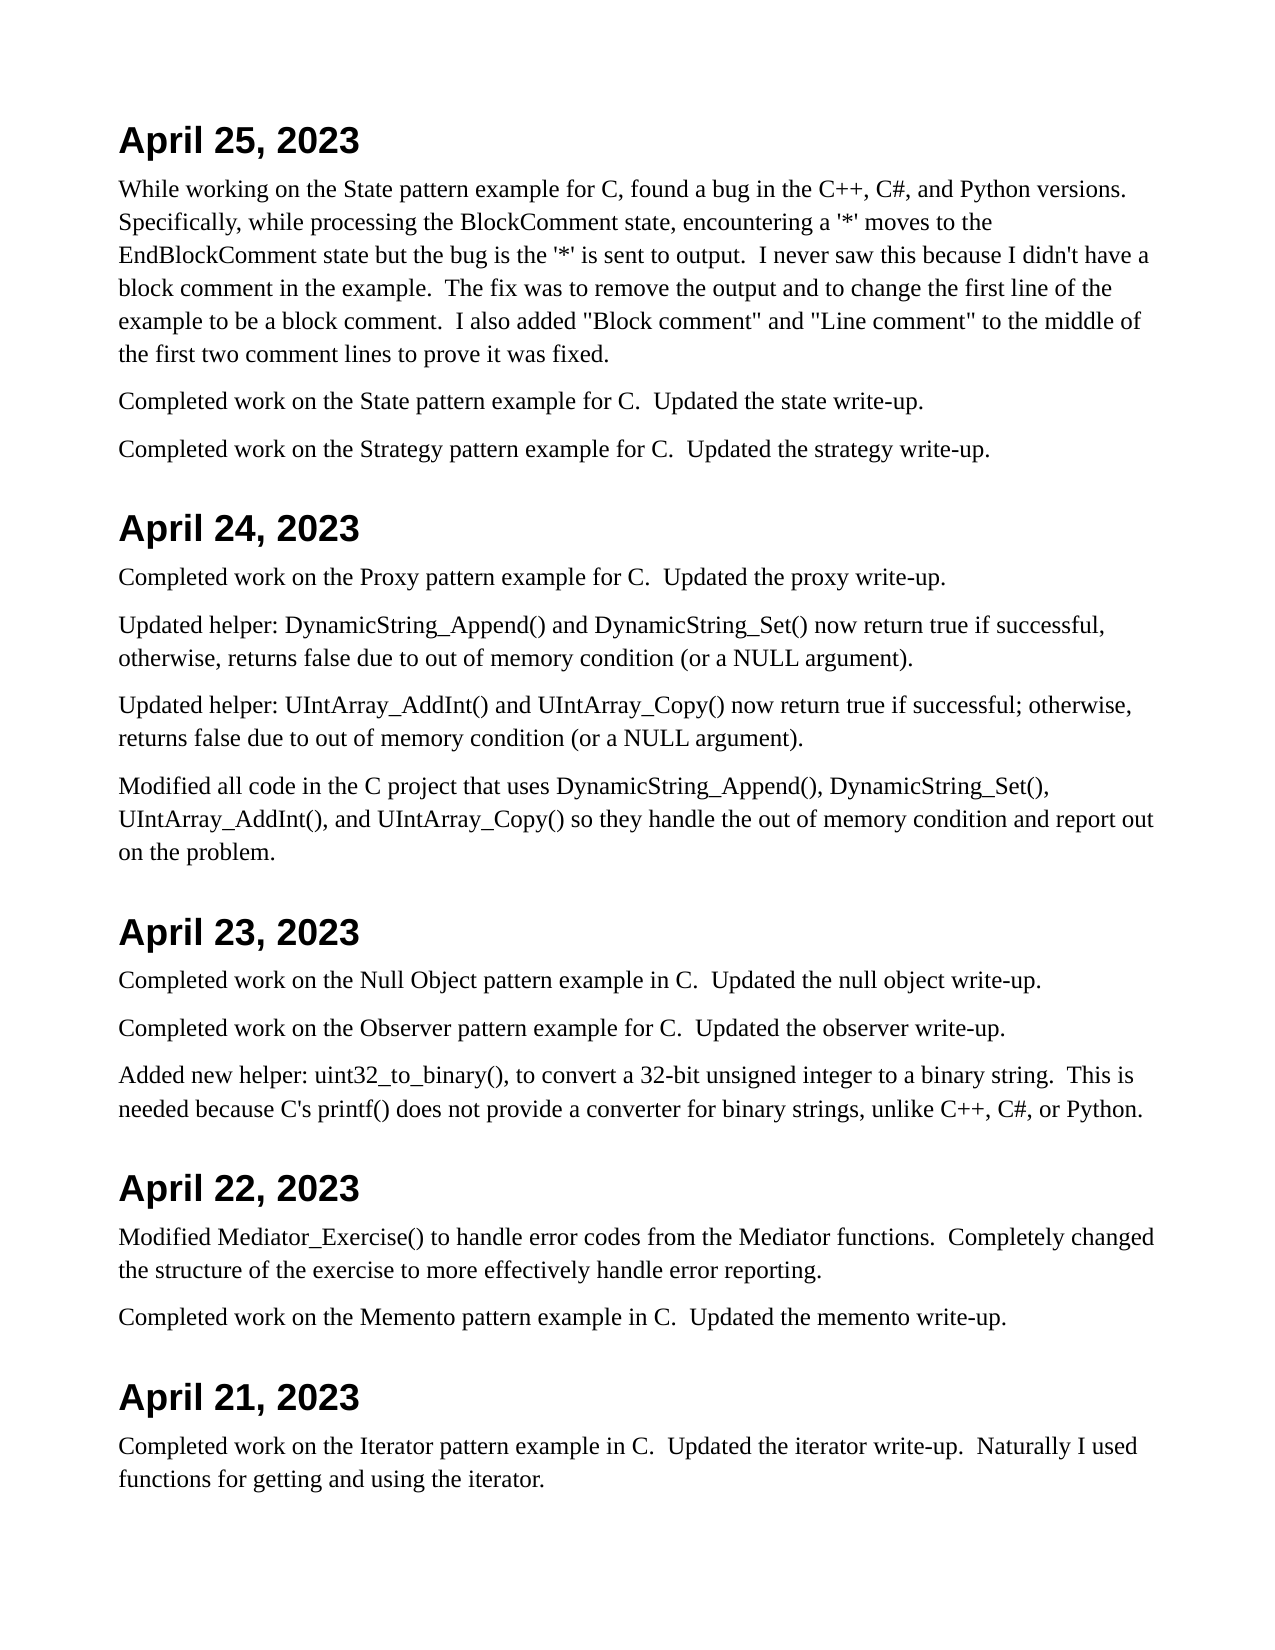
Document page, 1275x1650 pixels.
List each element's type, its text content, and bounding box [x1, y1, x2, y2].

subtitle April 22, 2023 [118, 1166, 1157, 1209]
text Completed work on the Observer pattern example for C. Updated the observer write-up. [118, 1013, 1157, 1042]
text Updated helper: DynamicString_Append() and DynamicString_Set() now return true if successful, otherwise, returns false due to out of memory condition (or a NULL argument). [118, 610, 1157, 672]
subtitle April 25, 2023 [118, 118, 1157, 161]
text While working on the State pattern example for C, found a bug in the C++, C#, and Python versions. Specifically, while processing the BlockComment state, encountering a '*' moves to the EndBlockComment state but the bug is the '*' is sent to output. I never saw this because I didn't have a block comment in the example. The fix was to remove the output and to change the first line of the example to be a block comment. I also added "Block comment" and "Line comment" to the middle of the first two comment lines to prove it was fixed. [118, 174, 1157, 368]
text Modified Mediator_Exercise() to handle error codes from the Mediator functions. Completely changed the structure of the exercise to more effectively handle error reporting. [118, 1222, 1157, 1284]
text Modified all code in the C project that uses DynamicString_Append(), DynamicString_Set(), UIntArray_AddInt(), and UIntArray_Copy() so they handle the out of memory condition and report out on the problem. [118, 771, 1157, 866]
text Added new helper: uint32_to_binary(), to convert a 32-bit unsigned integer to a binary string. This is needed because C's printf() does not provide a converter for binary strings, unlike C++, C#, or Python. [118, 1061, 1157, 1122]
text Completed work on the Proxy pattern example for C. Updated the proxy write-up. [118, 562, 1157, 591]
text Completed work on the Iterator pattern example in C. Updated the iterator write-up. Naturally I used functions for getting and using the iterator. [118, 1431, 1157, 1492]
text Completed work on the Null Object pattern example in C. Updated the null object write-up. [118, 965, 1157, 994]
text Updated helper: UIntArray_AddInt() and UIntArray_Copy() now return true if successful; otherwise, returns false due to out of memory condition (or a NULL argument). [118, 691, 1157, 752]
text Completed work on the Strategy pattern example for C. Updated the strategy write-up. [118, 434, 1157, 463]
text Completed work on the Memento pattern example in C. Updated the memento write-up. [118, 1302, 1157, 1331]
subtitle April 23, 2023 [118, 910, 1157, 953]
subtitle April 21, 2023 [118, 1375, 1157, 1418]
text Completed work on the State pattern example for C. Updated the state write-up. [118, 386, 1157, 415]
subtitle April 24, 2023 [118, 507, 1157, 550]
